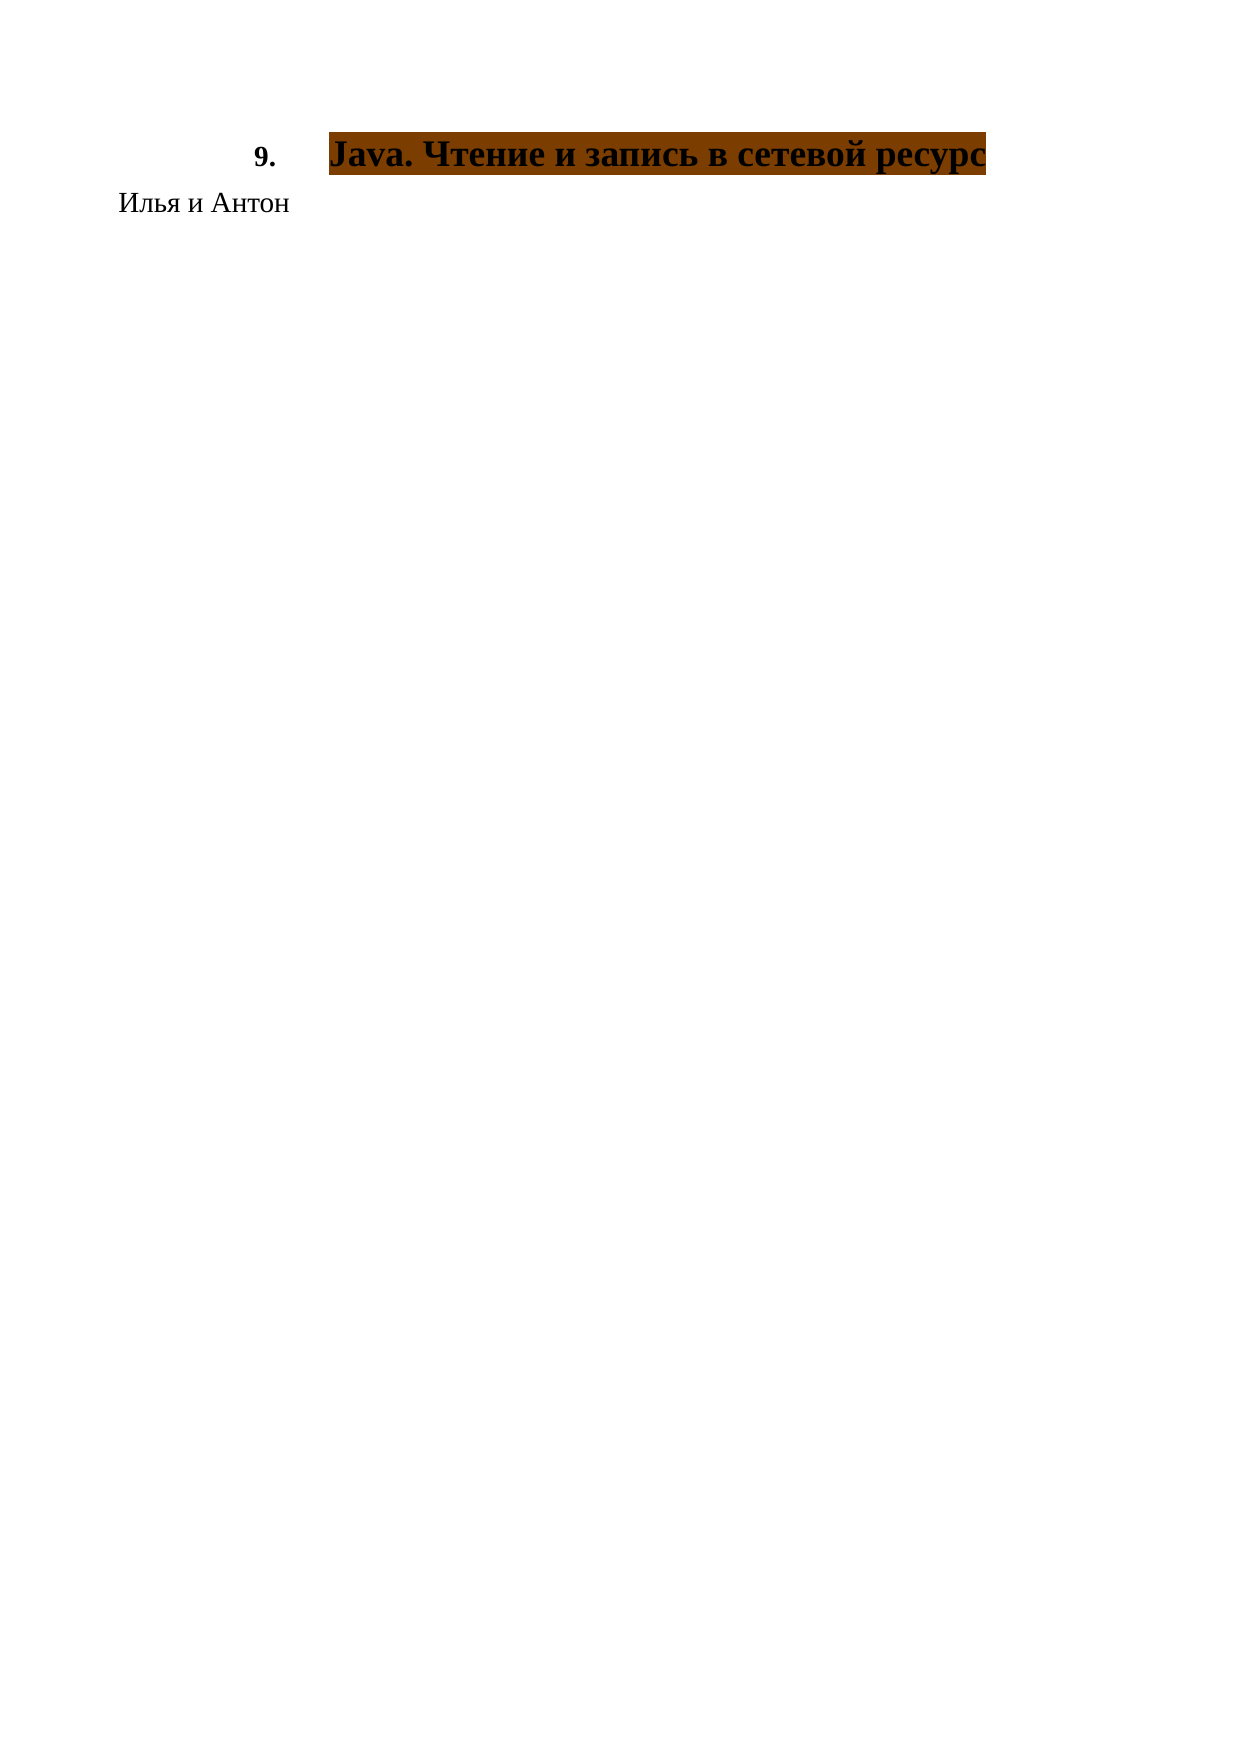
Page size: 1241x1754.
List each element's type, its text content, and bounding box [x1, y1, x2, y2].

subtitle Java. Чтение и запись в сетевой ресурс [118, 143, 1122, 173]
text Илья и Антон [118, 185, 1122, 219]
